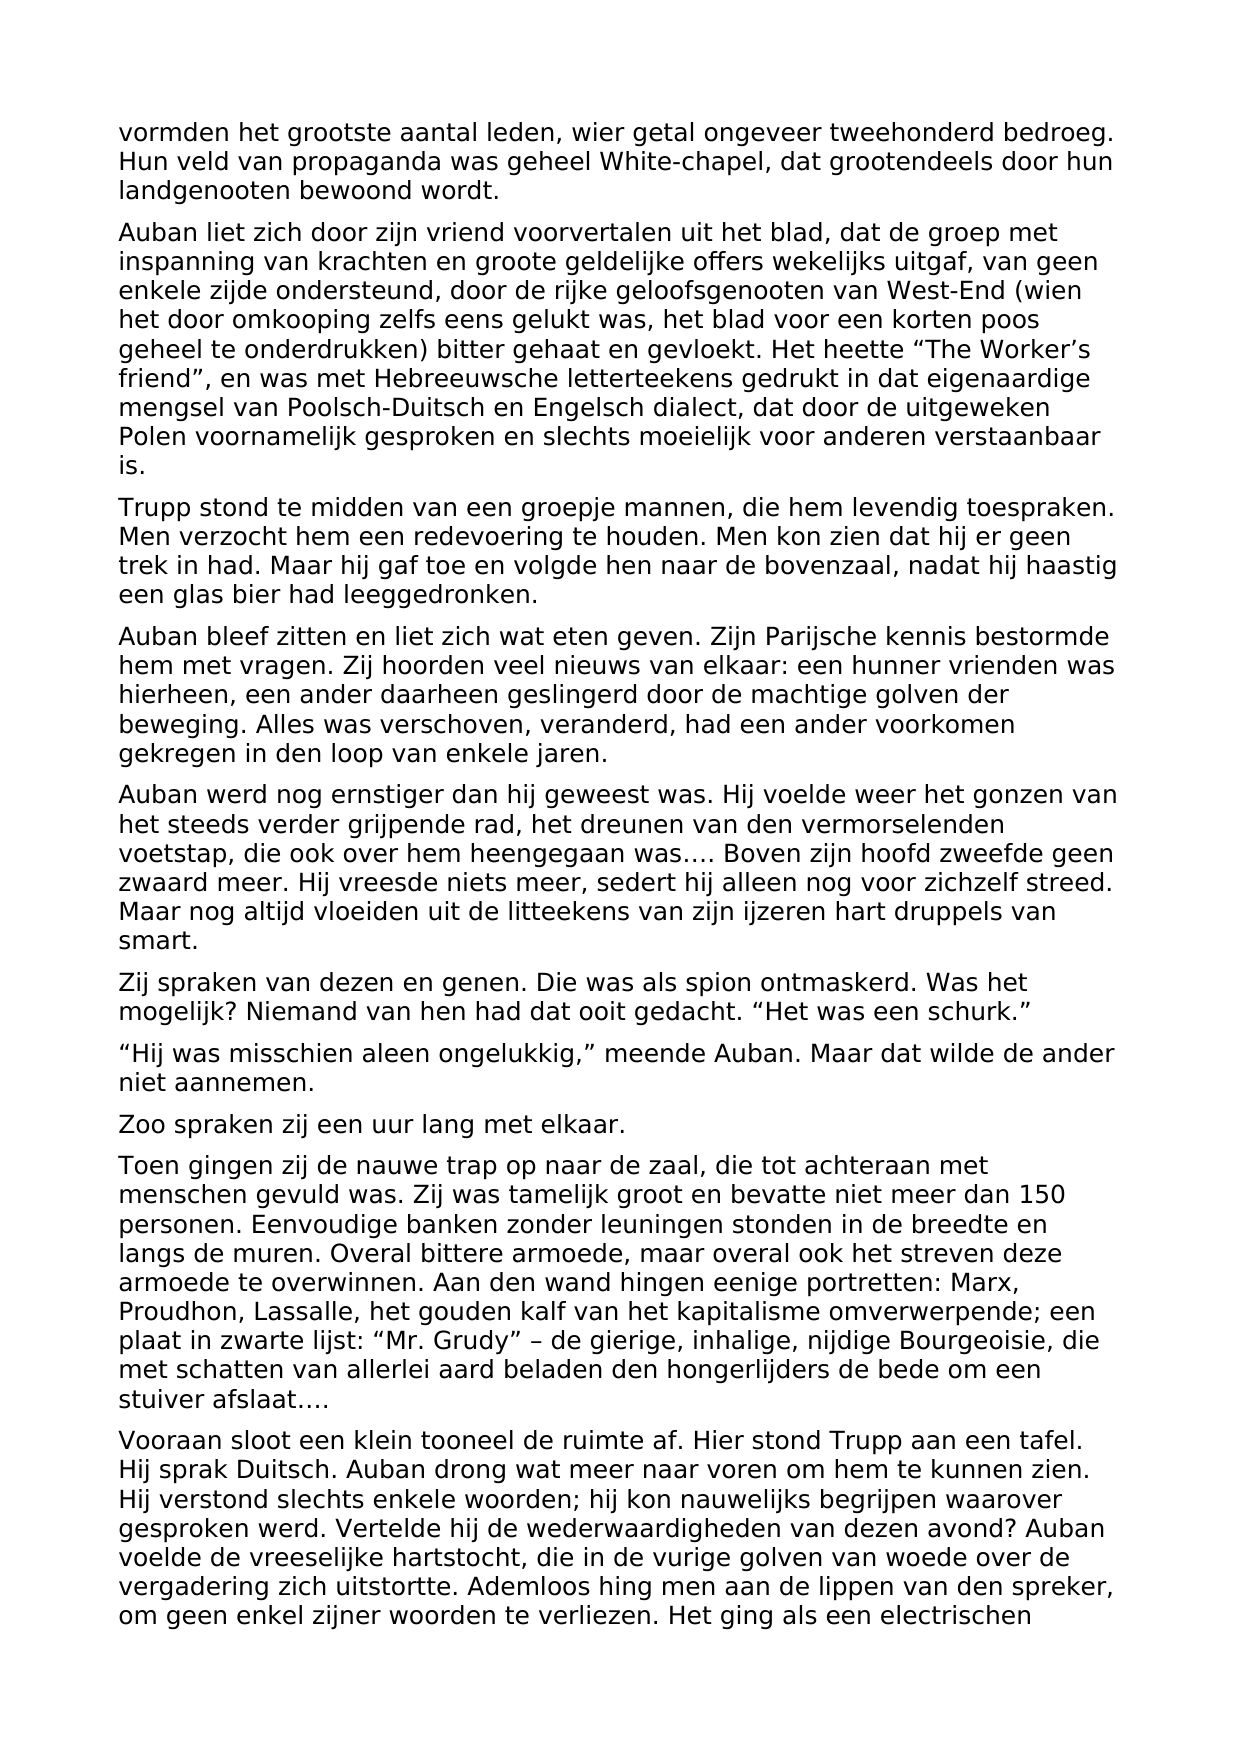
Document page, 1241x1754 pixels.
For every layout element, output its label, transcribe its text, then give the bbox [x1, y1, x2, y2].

text Auban werd nog ernstiger dan hij geweest was. Hij voelde weer het gonzen van het steeds verder grijpende rad, het dreunen van den vermorselenden voetstap, die ook over hem heengegaan was…. Boven zijn hoofd zweefde geen zwaard meer. Hij vreesde niets meer, sedert hij alleen nog voor zichzelf streed. Maar nog altijd vloeiden uit de litteekens van zijn ijzeren hart druppels van smart. [118, 781, 1122, 956]
text Auban bleef zitten en liet zich wat eten geven. Zijn Parijsche kennis bestormde hem met vragen. Zij hoorden veel nieuws van elkaar: een hunner vrienden was hierheen, een ander daarheen geslingerd door de machtige golven der beweging. Alles was verschoven, veranderd, had een ander voorkomen gekregen in den loop van enkele jaren. [118, 622, 1122, 768]
text Zoo spraken zij een uur lang met elkaar. [118, 1110, 1122, 1139]
text Trupp stond te midden van een groepje mannen, die hem levendig toespraken. Men verzocht hem een redevoering te houden. Men kon zien dat hij er geen trek in had. Maar hij gaf toe en volgde hen naar de bovenzaal, nadat hij haastig een glas bier had leeggedronken. [118, 493, 1122, 610]
text Toen gingen zij de nauwe trap op naar de zaal, die tot achteraan met menschen gevuld was. Zij was tamelijk groot en bevatte niet meer dan 150 personen. Eenvoudige banken zonder leuningen stonden in de breedte en langs de muren. Overal bittere armoede, maar overal ook het streven deze armoede te overwinnen. Aan den wand hingen eenige portretten: Marx, Proudhon, Lassalle, het gouden kalf van het kapitalisme omverwerpende; een plaat in zwarte lijst: “Mr. Grudy” – de gierige, inhalige, nijdige Bourgeoisie, die met schatten van allerlei aard beladen den hongerlijders de bede om een stuiver afslaat…. [118, 1151, 1122, 1414]
text vormden het grootste aantal leden, wier getal ongeveer tweehonderd bedroeg. Hun veld van propaganda was geheel White-chapel, dat grootendeels door hun landgenooten bewoond wordt. [118, 118, 1122, 206]
text “Hij was misschien aleen ongelukkig,” meende Auban. Maar dat wilde de ander niet aannemen. [118, 1039, 1122, 1097]
text Zij spraken van dezen en genen. Die was als spion ontmaskerd. Was het mogelijk? Niemand van hen had dat ooit gedacht. “Het was een schurk.” [118, 968, 1122, 1026]
text Auban liet zich door zijn vriend voorvertalen uit het blad, dat de groep met inspanning van krachten en groote geldelijke offers wekelijks uitgaf, van geen enkele zijde ondersteund‚ door de rijke geloofsgenooten van West-End (wien het door omkooping zelfs eens gelukt was, het blad voor een korten poos geheel te onderdrukken) bitter gehaat en gevloekt. Het heette “The Worker’s friend”, en was met Hebreeuwsche letterteekens gedrukt in dat eigenaardige mengsel van Poolsch-Duitsch en Engelsch dialect, dat door de uitgeweken Polen voornamelijk gesproken en slechts moeielijk voor anderen verstaanbaar is. [118, 218, 1122, 481]
text Vooraan sloot een klein tooneel de ruimte af. Hier stond Trupp aan een tafel. Hij sprak Duitsch. Auban drong wat meer naar voren om hem te kunnen zien. Hij verstond slechts enkele woorden; hij kon nauwelijks begrijpen waarover gesproken werd. Vertelde hij de wederwaardigheden van dezen avond? Auban voelde de vreeselijke hartstocht, die in de vurige golven van woede over de vergadering zich uitstortte. Ademloos hing men aan de lippen van den spreker, om geen enkel zijner woorden te verliezen. Het ging als een electrischen [118, 1426, 1122, 1631]
